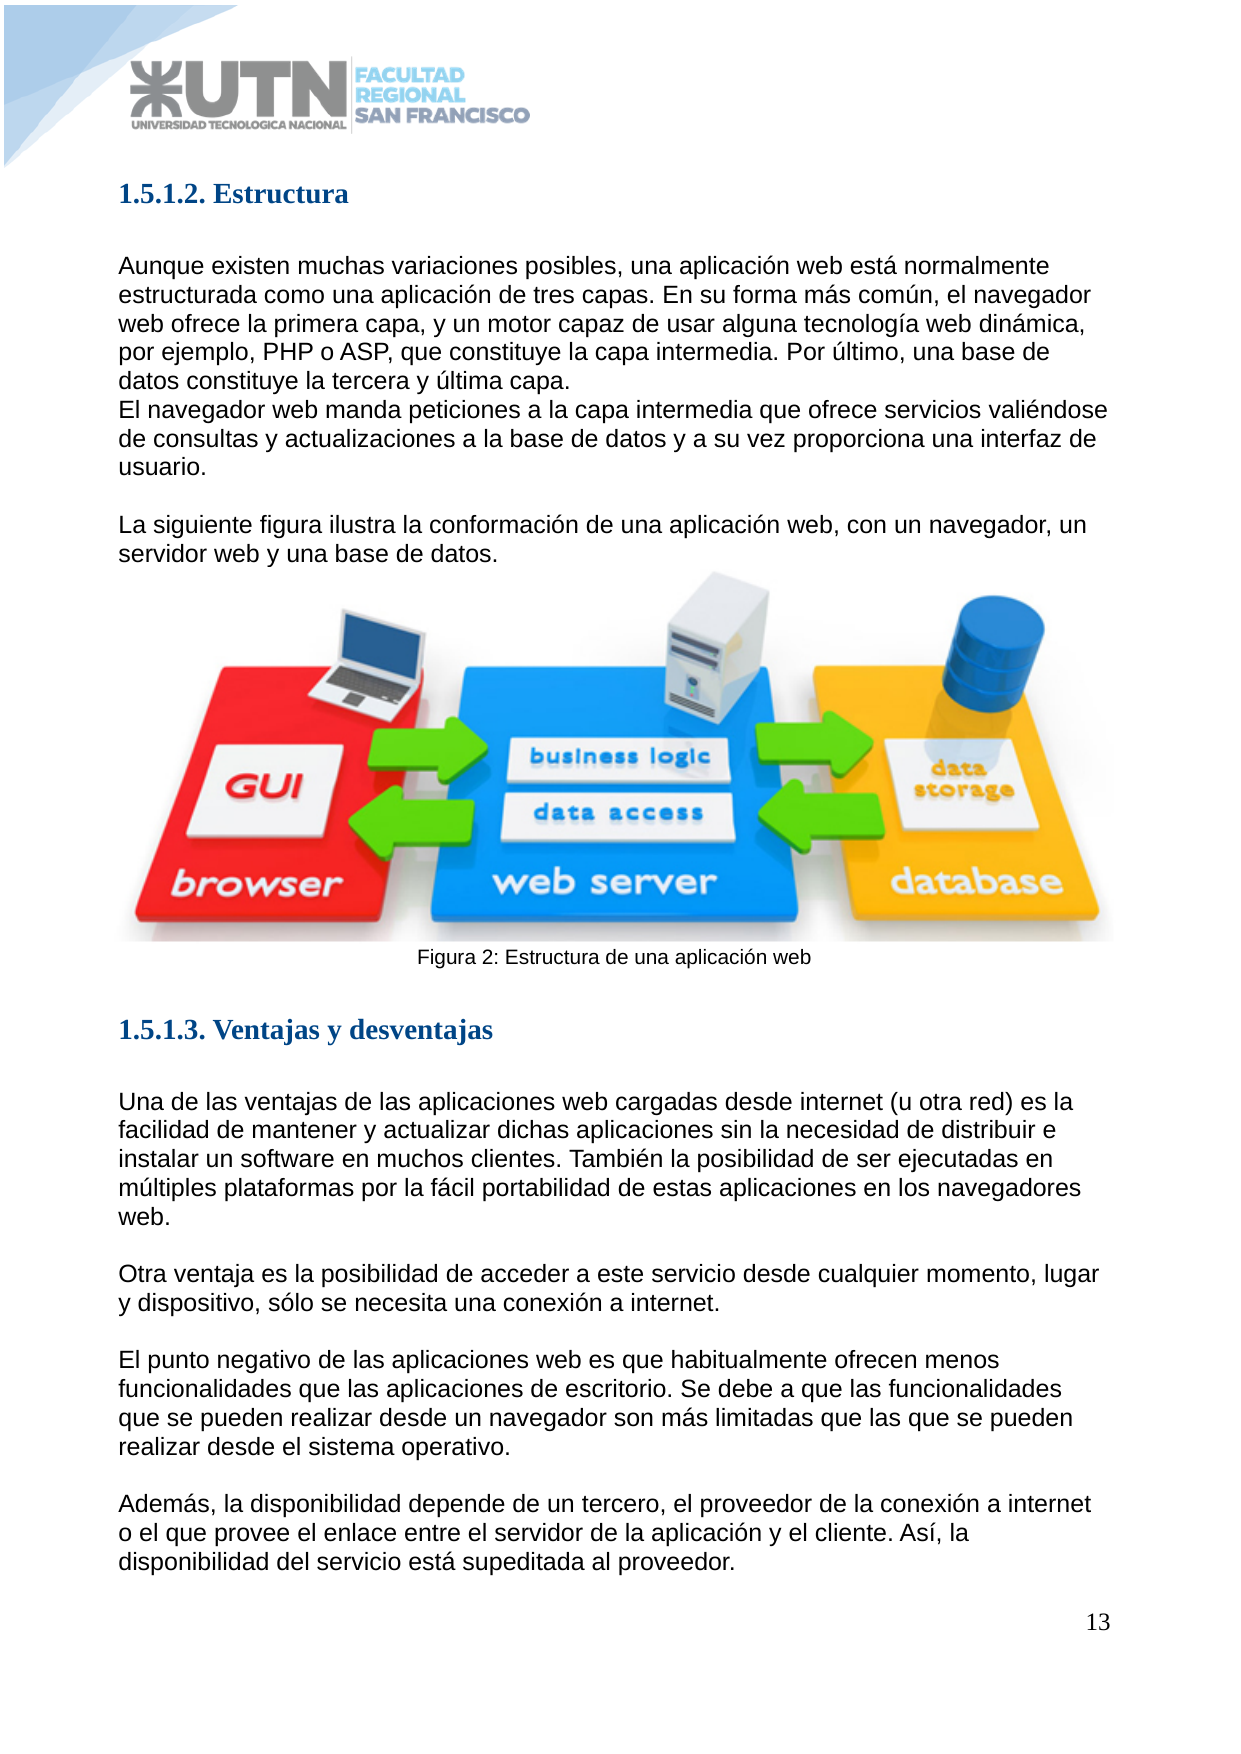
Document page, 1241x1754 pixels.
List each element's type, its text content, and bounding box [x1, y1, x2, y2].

text Aunque existen muchas variaciones posibles, una aplicación web está normalmente estructurada como una aplicación de tres capas. En su forma más común, el navegador web ofrece la primera capa, y un motor capaz de usar alguna tecnología web dinámica, por ejemplo, PHP o ASP, que constituye la capa intermedia. Por último, una base de datos constituye la tercera y última capa. [118, 251, 1110, 395]
text El punto negativo de las aplicaciones web es que habitualmente ofrecen menos funcionalidades que las aplicaciones de escritorio. Se debe a que las funcionalidades que se pueden realizar desde un navegador son más limitadas que las que se pueden realizar desde el sistema operativo. [118, 1345, 1110, 1460]
picture [3, 5, 532, 169]
subtitle 1.5.1.3. Ventajas y desventajas [118, 1012, 1110, 1045]
text La siguiente figura ilustra la conformación de una aplicación web, con un navegador, un servidor web y una base de datos. [118, 510, 1110, 567]
text Otra ventaja es la posibilidad de acceder a este servicio desde cualquier momento, lugar y dispositivo, sólo se necesita una conexión a internet. [118, 1259, 1110, 1317]
text Una de las ventajas de las aplicaciones web cargadas desde internet (u otra red) es la facilidad de mantener y actualizar dichas aplicaciones sin la necesidad de distribuir e instalar un software en muchos clientes. También la posibilidad de ser ejecutadas en múltiples plataformas por la fácil portabilidad de estas aplicaciones en los navegadores web. [118, 1087, 1110, 1230]
subtitle 1.5.1.2. Estructura [118, 176, 1110, 210]
picture [112, 567, 1117, 945]
text Además, la disponibilidad depende de un tercero, el proveedor de la conexión a internet o el que provee el enlace entre el servidor de la aplicación y el cliente. Así, la disponibilidad del servicio está supeditada al proveedor. [118, 1460, 1110, 1575]
text El navegador web manda peticiones a la capa intermedia que ofrece servicios valiéndose de consultas y actualizaciones a la base de datos y a su vez proporciona una interfaz de usuario. [118, 395, 1110, 481]
text Figura 2: Estructura de una aplicación web [118, 945, 1110, 968]
